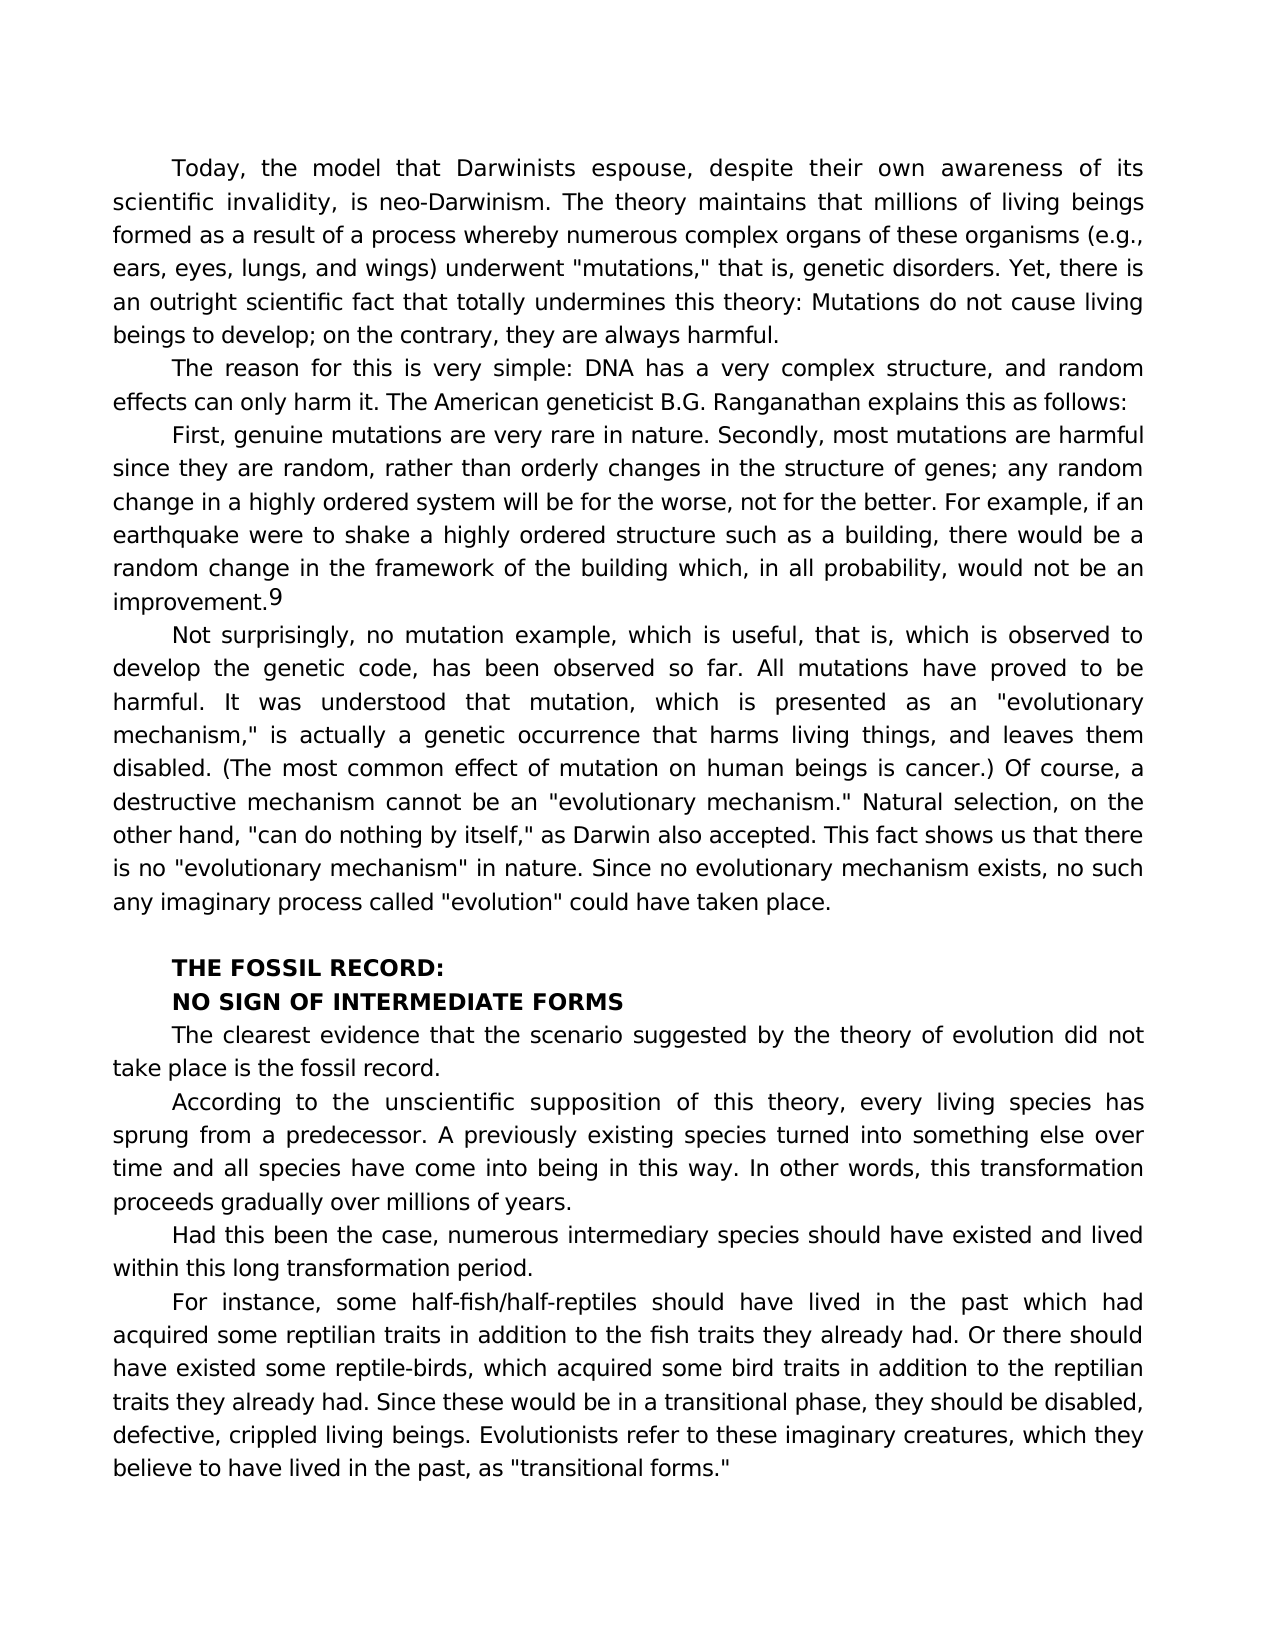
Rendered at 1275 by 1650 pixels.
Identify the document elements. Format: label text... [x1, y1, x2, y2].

text According to the unscientific supposition of this theory, every living species has sprung from a predecessor. A previously existing species turned into something else over time and all species have come into being in this way. In other words, this transformation proceeds gradually over millions of years. [112, 1083, 1145, 1217]
text The clearest evidence that the scenario suggested by the theory of evolution did not take place is the fossil record. [112, 1017, 1145, 1083]
text Today, the model that Darwinists espouse, despite their own awareness of its scientific invalidity, is neo-Darwinism. The theory maintains that millions of living beings formed as a result of a process whereby numerous complex organs of these organisms (e.g., ears, eyes, lungs, and wings) underwent "mutations," that is, genetic disorders. Yet, there is an outright scientific fact that totally undermines this theory: Mutations do not cause living beings to develop; on the contrary, they are always harmful. [112, 150, 1145, 350]
text For instance, some half-fish/half-reptiles should have lived in the past which had acquired some reptilian traits in addition to the fish traits they already had. Or there should have existed some reptile-birds, which acquired some bird traits in addition to the reptilian traits they already had. Since these would be in a transitional phase, they should be disabled, defective, crippled living beings. Evolutionists refer to these imaginary creatures, which they believe to have lived in the past, as "transitional forms." [112, 1283, 1145, 1483]
text First, genuine mutations are very rare in nature. Secondly, most mutations are harmful since they are random, rather than orderly changes in the structure of genes; any random change in a highly ordered system will be for the worse, not for the better. For example, if an earthquake were to shake a highly ordered structure such as a building, there would be a random change in the framework of the building which, in all probability, would not be an improvement.9 [112, 417, 1145, 617]
text Not surprisingly, no mutation example, which is useful, that is, which is observed to develop the genetic code, has been observed so far. All mutations have proved to be harmful. It was understood that mutation, which is presented as an "evolutionary mechanism," is actually a genetic occurrence that harms living things, and leaves them disabled. (The most common effect of mutation on human beings is cancer.) Of course, a destructive mechanism cannot be an "evolutionary mechanism." Natural selection, on the other hand, "can do nothing by itself," as Darwin also accepted. This fact shows us that there is no "evolutionary mechanism" in nature. Since no evolutionary mechanism exists, no such any imaginary process called "evolution" could have taken place. [112, 617, 1145, 917]
text NO SIGN OF INTERMEDIATE FORMS [112, 983, 1145, 1017]
text The reason for this is very simple: DNA has a very complex structure, and random effects can only harm it. The American geneticist B.G. Ranganathan explains this as follows: [112, 350, 1145, 417]
text THE FOSSIL RECORD: [112, 950, 1145, 983]
text Had this been the case, numerous intermediary species should have existed and lived within this long transformation period. [112, 1217, 1145, 1283]
